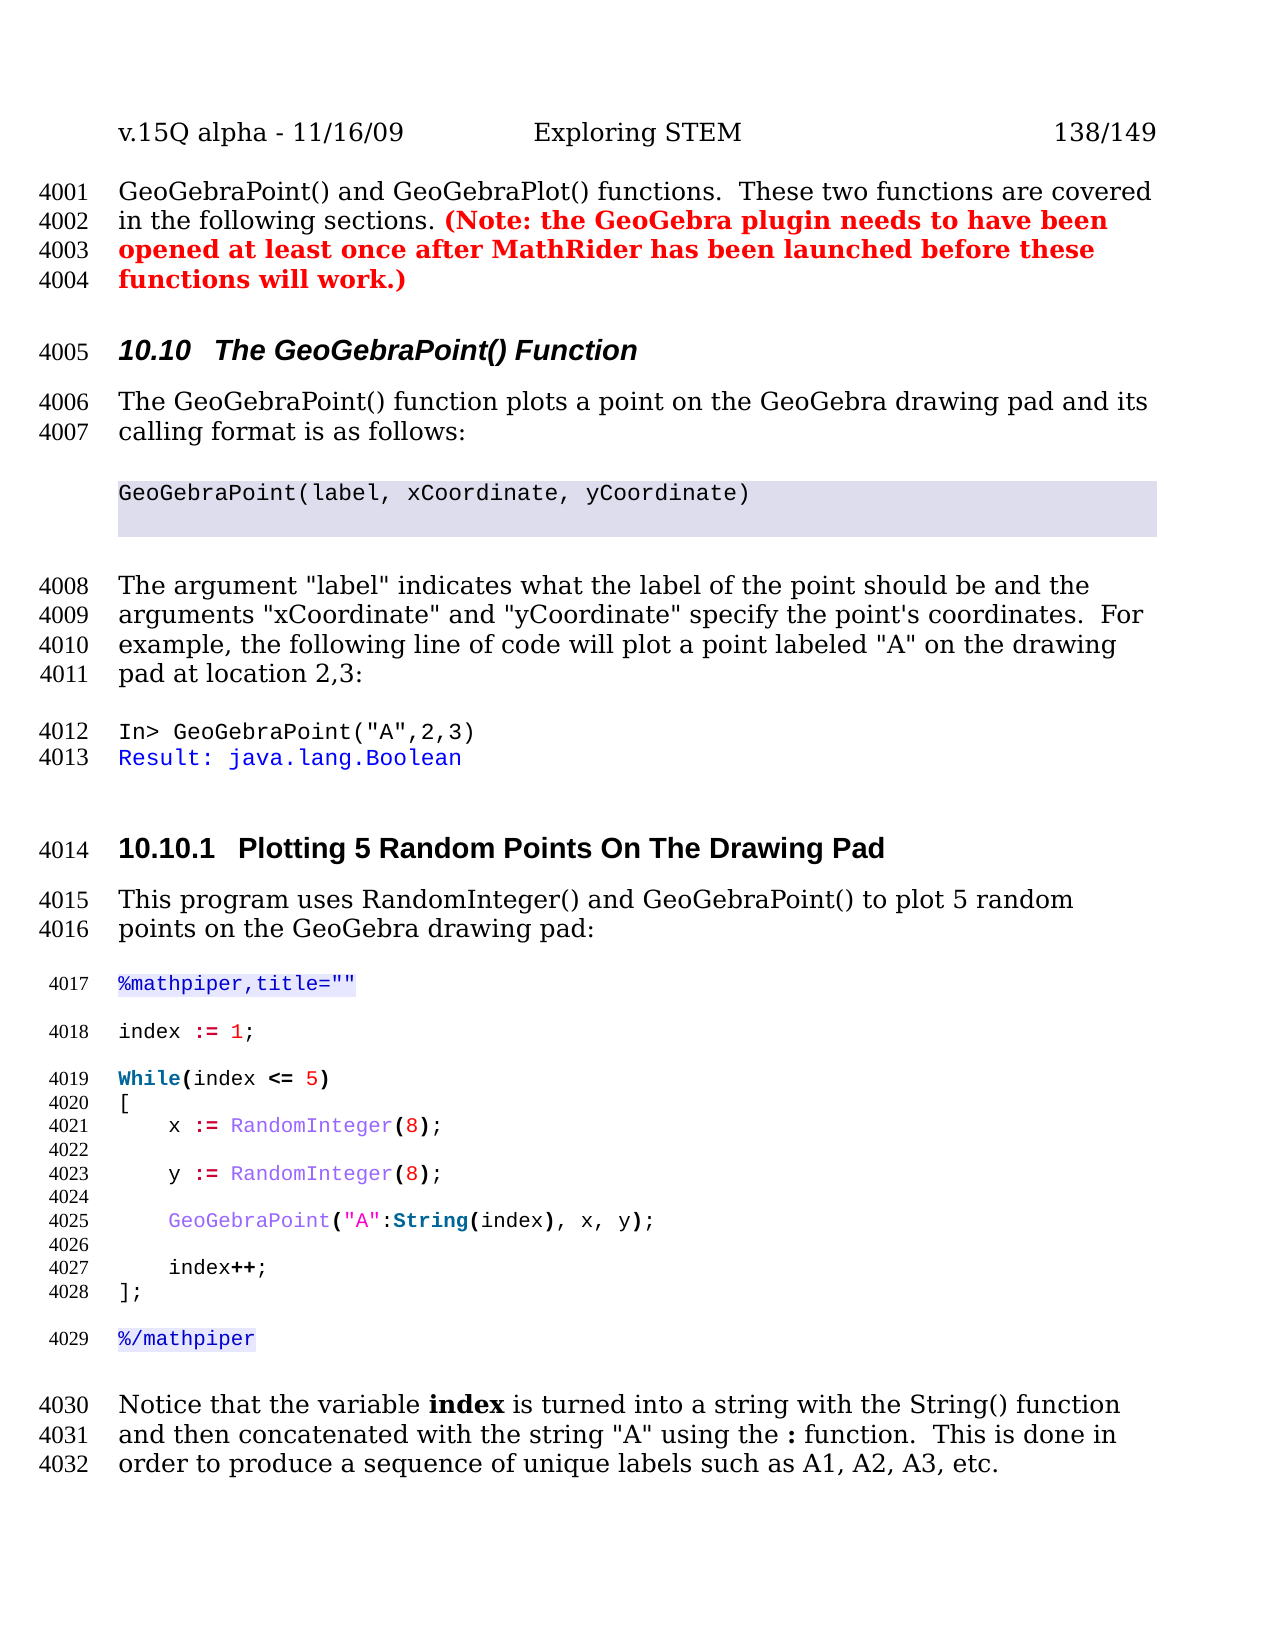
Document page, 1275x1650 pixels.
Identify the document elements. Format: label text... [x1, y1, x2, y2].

text %mathpiper,title="" [118, 973, 1157, 997]
text GeoGebraPoint("A":String(index), x, y); [118, 1210, 1157, 1233]
text y := RandomInteger(8); [118, 1163, 1157, 1186]
text index := 1; [118, 1021, 1157, 1044]
text This program uses RandomInteger() and GeoGebraPoint() to plot 5 random points on the GeoGebra drawing pad: [118, 885, 1157, 944]
text ]; [118, 1281, 1157, 1304]
text Notice that the variable index is turned into a string with the String() function and then concatenated with the string "A" using the : function. This is done in order to produce a sequence of unique labels such as A1, A2, A3, etc. [118, 1390, 1157, 1478]
text The GeoGebraPoint() function plots a point on the GeoGebra drawing pad and its calling format is as follows: [118, 388, 1157, 446]
text Result: java.lang.Boolean [118, 746, 1157, 772]
table_header GeoGebraPoint(label, xCoordinate, yCoordinate) [118, 481, 1157, 537]
text %/mathpiper [118, 1328, 1157, 1352]
text While(index <= 5) [118, 1068, 1157, 1092]
text In> GeoGebraPoint("A",2,3) [118, 720, 1157, 746]
text x := RandomInteger(8); [118, 1115, 1157, 1139]
subtitle The GeoGebraPoint() Function [118, 333, 1157, 367]
text The argument "label" indicates what the label of the point should be and the arguments "xCoordinate" and "yCoordinate" specify the point's coordinates. For example, the following line of code will plot a point labeled "A" on the drawing pad at location 2,3: [118, 571, 1157, 688]
text [ [118, 1092, 1157, 1115]
text GeoGebraPoint() and GeoGebraPlot() functions. These two functions are covered in the following sections. (Note: the GeoGebra plugin needs to have been opened at least once after MathRider has been launched before these functions will work.) [118, 177, 1157, 294]
text index++; [118, 1257, 1157, 1281]
subtitle Plotting 5 Random Points On The Drawing Pad [118, 831, 1157, 864]
